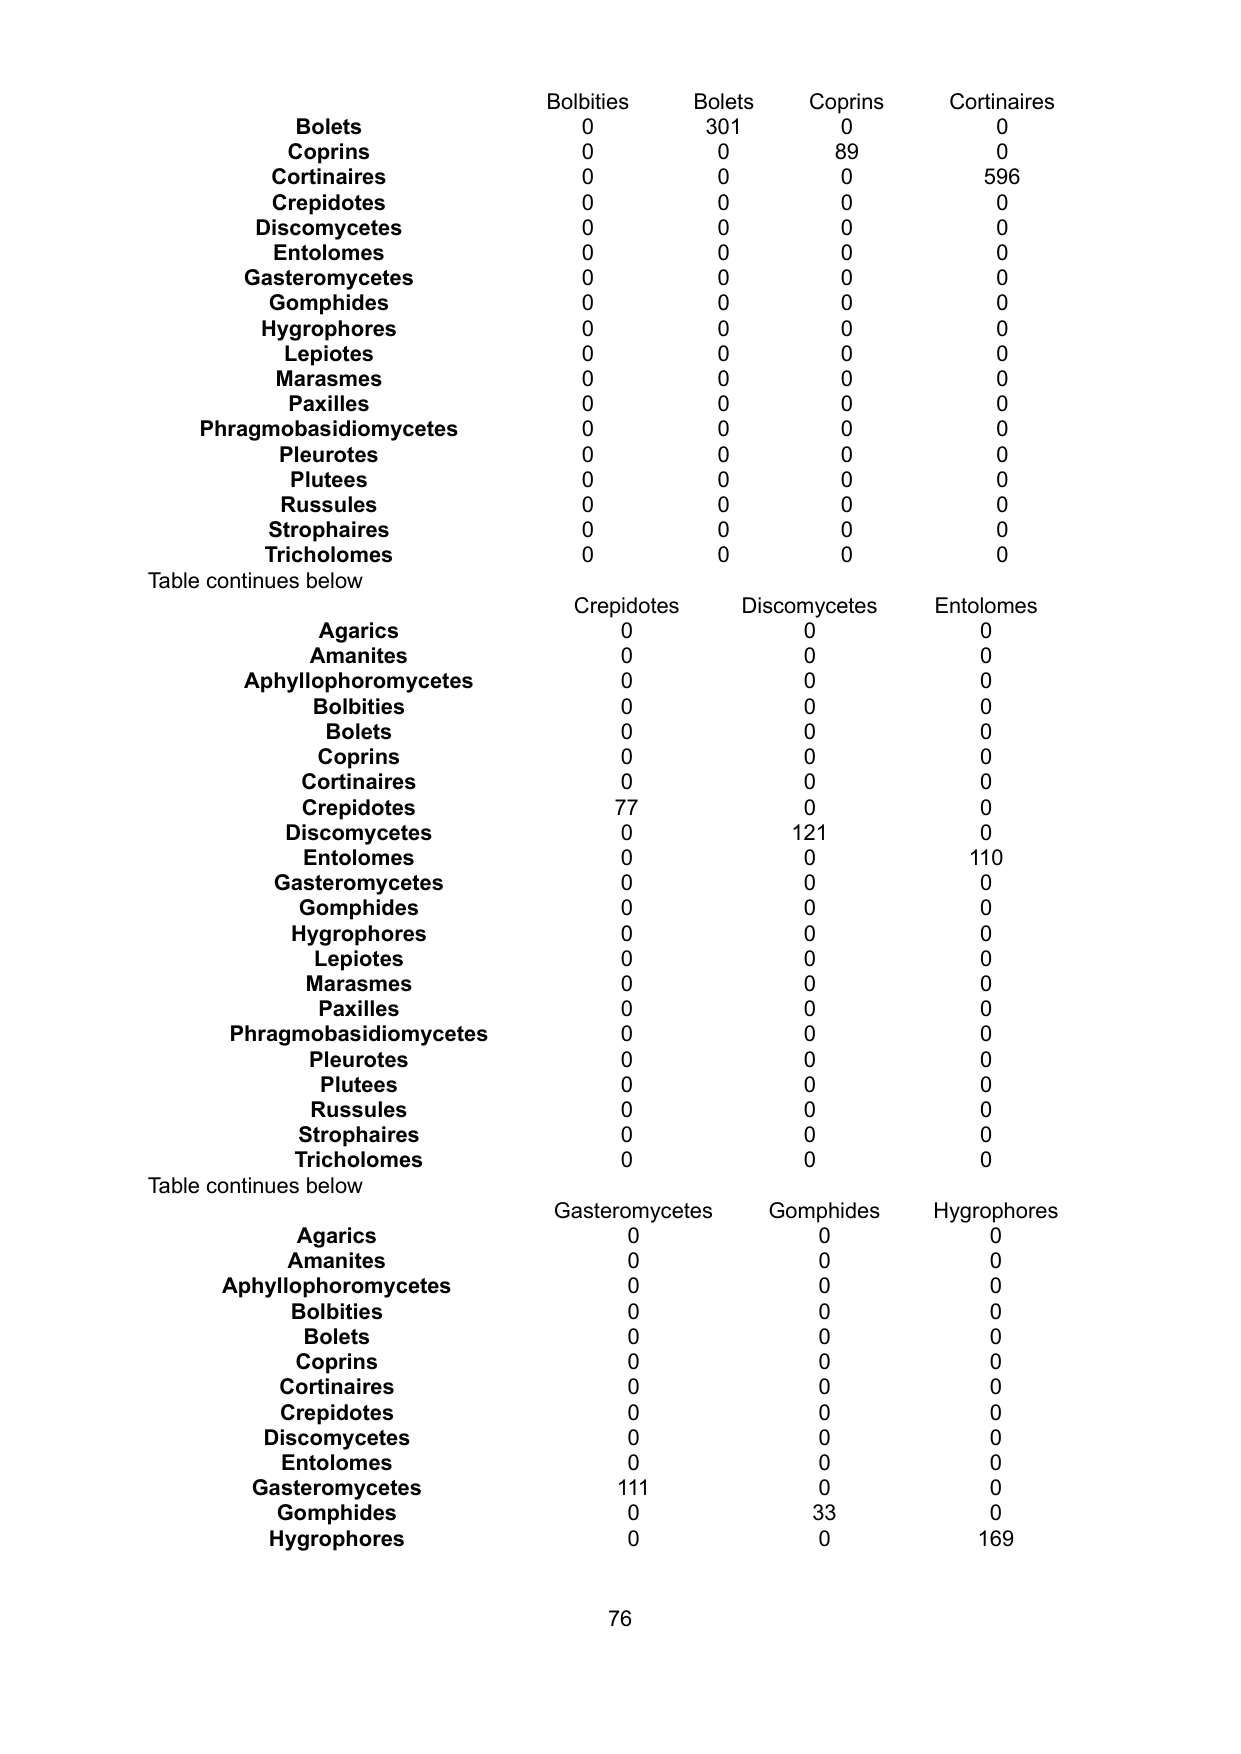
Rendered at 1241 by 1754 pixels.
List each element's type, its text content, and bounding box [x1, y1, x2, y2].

table_cell 0 [510, 139, 665, 164]
table_cell Cortinaires [148, 164, 510, 189]
table_cell 0 [510, 341, 665, 366]
table_cell 0 [521, 1273, 745, 1298]
table_cell 0 [510, 114, 665, 139]
table_cell Gomphides [176, 895, 542, 920]
table_cell 0 [911, 114, 1093, 139]
table_cell 301 [665, 114, 782, 139]
table_cell 0 [510, 240, 665, 265]
table_cell 0 [665, 467, 782, 492]
table_cell 0 [745, 1374, 903, 1399]
table_cell 0 [510, 517, 665, 542]
table_cell 0 [903, 1273, 1088, 1298]
table_cell Agarics [176, 618, 542, 643]
table_cell 0 [911, 139, 1093, 164]
table_header Discomycetes [711, 593, 907, 618]
table_header Cortinaires [911, 89, 1093, 114]
table_cell 0 [782, 189, 911, 214]
table_cell 0 [911, 441, 1093, 467]
table_cell 0 [782, 341, 911, 366]
table_cell 0 [542, 1097, 711, 1122]
table_cell 0 [911, 542, 1093, 567]
table_cell Plutees [176, 1072, 542, 1097]
table_cell 0 [665, 290, 782, 315]
table_cell 0 [908, 769, 1064, 794]
table_cell 0 [911, 366, 1093, 391]
table_cell 0 [911, 391, 1093, 416]
table_cell 0 [782, 391, 911, 416]
table_cell 0 [542, 820, 711, 845]
table_cell Lepiotes [148, 341, 510, 366]
table_cell 121 [711, 820, 907, 845]
table_cell Aphyllophoromycetes [152, 1273, 521, 1298]
table_cell Gomphides [148, 290, 510, 315]
table_header Hygrophores [903, 1198, 1088, 1223]
table_cell 0 [521, 1399, 745, 1424]
text Table continues below [148, 1172, 1093, 1198]
table_header Coprins [782, 89, 911, 114]
table_cell 0 [665, 391, 782, 416]
table_cell 0 [542, 618, 711, 643]
table_cell 0 [510, 215, 665, 240]
table_cell Coprins [176, 744, 542, 769]
table_cell 0 [521, 1450, 745, 1475]
table_cell Tricholomes [176, 1147, 542, 1172]
table_cell 0 [711, 694, 907, 719]
table_cell 0 [908, 870, 1064, 895]
table_cell 89 [782, 139, 911, 164]
table_cell Strophaires [148, 517, 510, 542]
table_cell Plutees [148, 467, 510, 492]
table_cell Aphyllophoromycetes [176, 668, 542, 693]
table_cell 0 [711, 996, 907, 1021]
table_cell 0 [510, 290, 665, 315]
table_cell 0 [542, 946, 711, 971]
table_header [176, 593, 542, 618]
table_cell 0 [665, 366, 782, 391]
table_cell 0 [903, 1299, 1088, 1324]
table_cell Coprins [148, 139, 510, 164]
table_cell 0 [542, 668, 711, 693]
table_cell 0 [908, 694, 1064, 719]
table_header [148, 89, 510, 114]
table_cell Hygrophores [152, 1525, 521, 1551]
table_cell 0 [542, 845, 711, 870]
table_cell 0 [782, 542, 911, 567]
table_cell 0 [782, 265, 911, 290]
table_cell Marasmes [148, 366, 510, 391]
table_cell 0 [542, 1072, 711, 1097]
table_cell 0 [665, 542, 782, 567]
table_cell 0 [711, 895, 907, 920]
table_header [152, 1198, 521, 1223]
table_cell Cortinaires [176, 769, 542, 794]
table_cell 0 [510, 366, 665, 391]
table_cell 0 [542, 870, 711, 895]
table_cell 0 [665, 164, 782, 189]
table_cell 111 [521, 1475, 745, 1500]
table_cell 0 [711, 794, 907, 819]
table_cell 0 [665, 265, 782, 290]
table_cell 0 [782, 215, 911, 240]
table_cell 0 [911, 416, 1093, 441]
table_cell Strophaires [176, 1122, 542, 1147]
table_cell 0 [745, 1399, 903, 1424]
table_cell Bolets [152, 1324, 521, 1349]
table_cell 0 [911, 492, 1093, 517]
table_cell 0 [908, 996, 1064, 1021]
table_cell 0 [665, 416, 782, 441]
table_cell 0 [665, 189, 782, 214]
table_cell 0 [911, 290, 1093, 315]
table_cell 0 [911, 467, 1093, 492]
table_cell Paxilles [176, 996, 542, 1021]
table_cell 0 [903, 1223, 1088, 1248]
table_cell 0 [782, 492, 911, 517]
table_cell 0 [711, 1072, 907, 1097]
table_cell 0 [908, 1097, 1064, 1122]
table_cell 596 [911, 164, 1093, 189]
table_cell Bolbities [176, 694, 542, 719]
table_cell 0 [903, 1425, 1088, 1450]
table_cell 0 [711, 618, 907, 643]
table_cell 0 [782, 416, 911, 441]
table_cell Discomycetes [148, 215, 510, 240]
table_cell Discomycetes [176, 820, 542, 845]
table_cell 0 [782, 114, 911, 139]
table_cell Tricholomes [148, 542, 510, 567]
table_header Bolbities [510, 89, 665, 114]
table_cell 0 [542, 895, 711, 920]
table_cell 0 [510, 315, 665, 341]
table_cell 0 [542, 744, 711, 769]
table_cell 0 [908, 794, 1064, 819]
table_cell 110 [908, 845, 1064, 870]
table_cell 0 [510, 265, 665, 290]
table_cell 169 [903, 1525, 1088, 1551]
table_cell 0 [510, 391, 665, 416]
table_cell 0 [510, 492, 665, 517]
table_cell Bolets [148, 114, 510, 139]
table_cell Agarics [152, 1223, 521, 1248]
table_cell 0 [542, 1147, 711, 1172]
table_cell Entolomes [176, 845, 542, 870]
table_cell 0 [521, 1500, 745, 1525]
table_cell Russules [176, 1097, 542, 1122]
table_cell Crepidotes [176, 794, 542, 819]
table_cell 0 [542, 694, 711, 719]
table_header Crepidotes [542, 593, 711, 618]
table_cell 0 [908, 820, 1064, 845]
table_cell 0 [521, 1248, 745, 1273]
table_cell 0 [510, 164, 665, 189]
table_cell 0 [782, 467, 911, 492]
table_cell 0 [542, 971, 711, 996]
table_cell 0 [711, 1046, 907, 1072]
table_cell Amanites [152, 1248, 521, 1273]
table_cell 0 [911, 315, 1093, 341]
table_cell 0 [745, 1223, 903, 1248]
table_cell 0 [542, 1122, 711, 1147]
table_cell 0 [745, 1349, 903, 1374]
table_cell 0 [911, 341, 1093, 366]
table_cell Gasteromycetes [152, 1475, 521, 1500]
table_cell 0 [782, 240, 911, 265]
table_cell 77 [542, 794, 711, 819]
table_cell 0 [911, 265, 1093, 290]
table_cell 0 [542, 643, 711, 668]
table_cell Entolomes [148, 240, 510, 265]
table_cell Hygrophores [148, 315, 510, 341]
table_cell 0 [782, 315, 911, 341]
table_cell Gomphides [152, 1500, 521, 1525]
table_cell Russules [148, 492, 510, 517]
table_cell 0 [908, 971, 1064, 996]
table_cell 0 [521, 1223, 745, 1248]
table_cell 0 [711, 1097, 907, 1122]
table_cell 0 [711, 744, 907, 769]
table_cell Bolets [176, 719, 542, 744]
table_cell Gasteromycetes [176, 870, 542, 895]
table_cell 0 [711, 870, 907, 895]
table_cell Crepidotes [152, 1399, 521, 1424]
table_cell 0 [510, 189, 665, 214]
table_cell 0 [521, 1374, 745, 1399]
table_cell 0 [542, 1046, 711, 1072]
table_cell Cortinaires [152, 1374, 521, 1399]
table_cell 0 [745, 1450, 903, 1475]
table_cell 0 [908, 1046, 1064, 1072]
table_cell 0 [711, 1147, 907, 1172]
table_cell Coprins [152, 1349, 521, 1374]
table_cell 0 [711, 769, 907, 794]
table_cell 0 [908, 643, 1064, 668]
table_cell 0 [711, 920, 907, 946]
table_cell 0 [908, 618, 1064, 643]
table_cell Lepiotes [176, 946, 542, 971]
table_cell 0 [903, 1324, 1088, 1349]
table_cell 0 [521, 1299, 745, 1324]
table_cell 0 [521, 1425, 745, 1450]
table_cell 0 [711, 719, 907, 744]
table_cell 0 [711, 845, 907, 870]
table_cell 0 [782, 517, 911, 542]
table_cell Phragmobasidiomycetes [176, 1021, 542, 1046]
table_cell 0 [903, 1475, 1088, 1500]
table_cell Gasteromycetes [148, 265, 510, 290]
table_cell 0 [745, 1248, 903, 1273]
table_cell 33 [745, 1500, 903, 1525]
table_cell 0 [911, 240, 1093, 265]
table_cell Amanites [176, 643, 542, 668]
table_cell 0 [903, 1450, 1088, 1475]
table_cell Discomycetes [152, 1425, 521, 1450]
table_cell 0 [665, 315, 782, 341]
table_cell 0 [745, 1299, 903, 1324]
table_cell 0 [665, 240, 782, 265]
table_cell 0 [711, 643, 907, 668]
table_cell 0 [745, 1273, 903, 1298]
table_cell 0 [665, 139, 782, 164]
table_cell 0 [711, 1122, 907, 1147]
table_cell 0 [903, 1500, 1088, 1525]
table_cell 0 [908, 1021, 1064, 1046]
table_cell 0 [521, 1349, 745, 1374]
table_cell 0 [908, 1122, 1064, 1147]
table_header Bolets [665, 89, 782, 114]
table_cell 0 [782, 441, 911, 467]
table_cell Pleurotes [148, 441, 510, 467]
table_cell 0 [665, 492, 782, 517]
table_header Gasteromycetes [521, 1198, 745, 1223]
table_cell 0 [908, 895, 1064, 920]
table_cell 0 [510, 441, 665, 467]
table_cell 0 [908, 1147, 1064, 1172]
table_cell 0 [711, 668, 907, 693]
table_header Entolomes [908, 593, 1064, 618]
table_cell 0 [908, 744, 1064, 769]
table_cell Paxilles [148, 391, 510, 416]
table_cell 0 [911, 517, 1093, 542]
table_cell 0 [903, 1248, 1088, 1273]
table_cell 0 [542, 769, 711, 794]
table_cell 0 [711, 971, 907, 996]
table_cell Bolbities [152, 1299, 521, 1324]
table_cell 0 [745, 1425, 903, 1450]
table_cell 0 [903, 1349, 1088, 1374]
table_cell 0 [542, 719, 711, 744]
text Table continues below [148, 567, 1093, 593]
table_cell 0 [903, 1374, 1088, 1399]
table_cell 0 [542, 1021, 711, 1046]
table_header Gomphides [745, 1198, 903, 1223]
table_cell Phragmobasidiomycetes [148, 416, 510, 441]
table_cell Hygrophores [176, 920, 542, 946]
table_cell 0 [665, 441, 782, 467]
table_cell 0 [908, 920, 1064, 946]
table_cell 0 [745, 1475, 903, 1500]
table_cell 0 [521, 1324, 745, 1349]
table_cell 0 [665, 341, 782, 366]
table_cell 0 [510, 542, 665, 567]
table_cell 0 [782, 366, 911, 391]
table_cell 0 [911, 189, 1093, 214]
table_cell 0 [908, 946, 1064, 971]
table_cell 0 [711, 1021, 907, 1046]
table_cell 0 [745, 1324, 903, 1349]
table_cell 0 [908, 719, 1064, 744]
table_cell 0 [521, 1525, 745, 1551]
table_cell 0 [745, 1525, 903, 1551]
table_cell 0 [782, 290, 911, 315]
table_cell Crepidotes [148, 189, 510, 214]
table_cell 0 [903, 1399, 1088, 1424]
table_cell 0 [665, 517, 782, 542]
table_cell Pleurotes [176, 1046, 542, 1072]
table_cell 0 [782, 164, 911, 189]
table_cell Marasmes [176, 971, 542, 996]
table_cell 0 [908, 668, 1064, 693]
table_cell 0 [665, 215, 782, 240]
table_cell 0 [711, 946, 907, 971]
table_cell Entolomes [152, 1450, 521, 1475]
table_cell 0 [542, 996, 711, 1021]
table_cell 0 [908, 1072, 1064, 1097]
table_cell 0 [510, 467, 665, 492]
table_cell 0 [510, 416, 665, 441]
table_cell 0 [542, 920, 711, 946]
table_cell 0 [911, 215, 1093, 240]
